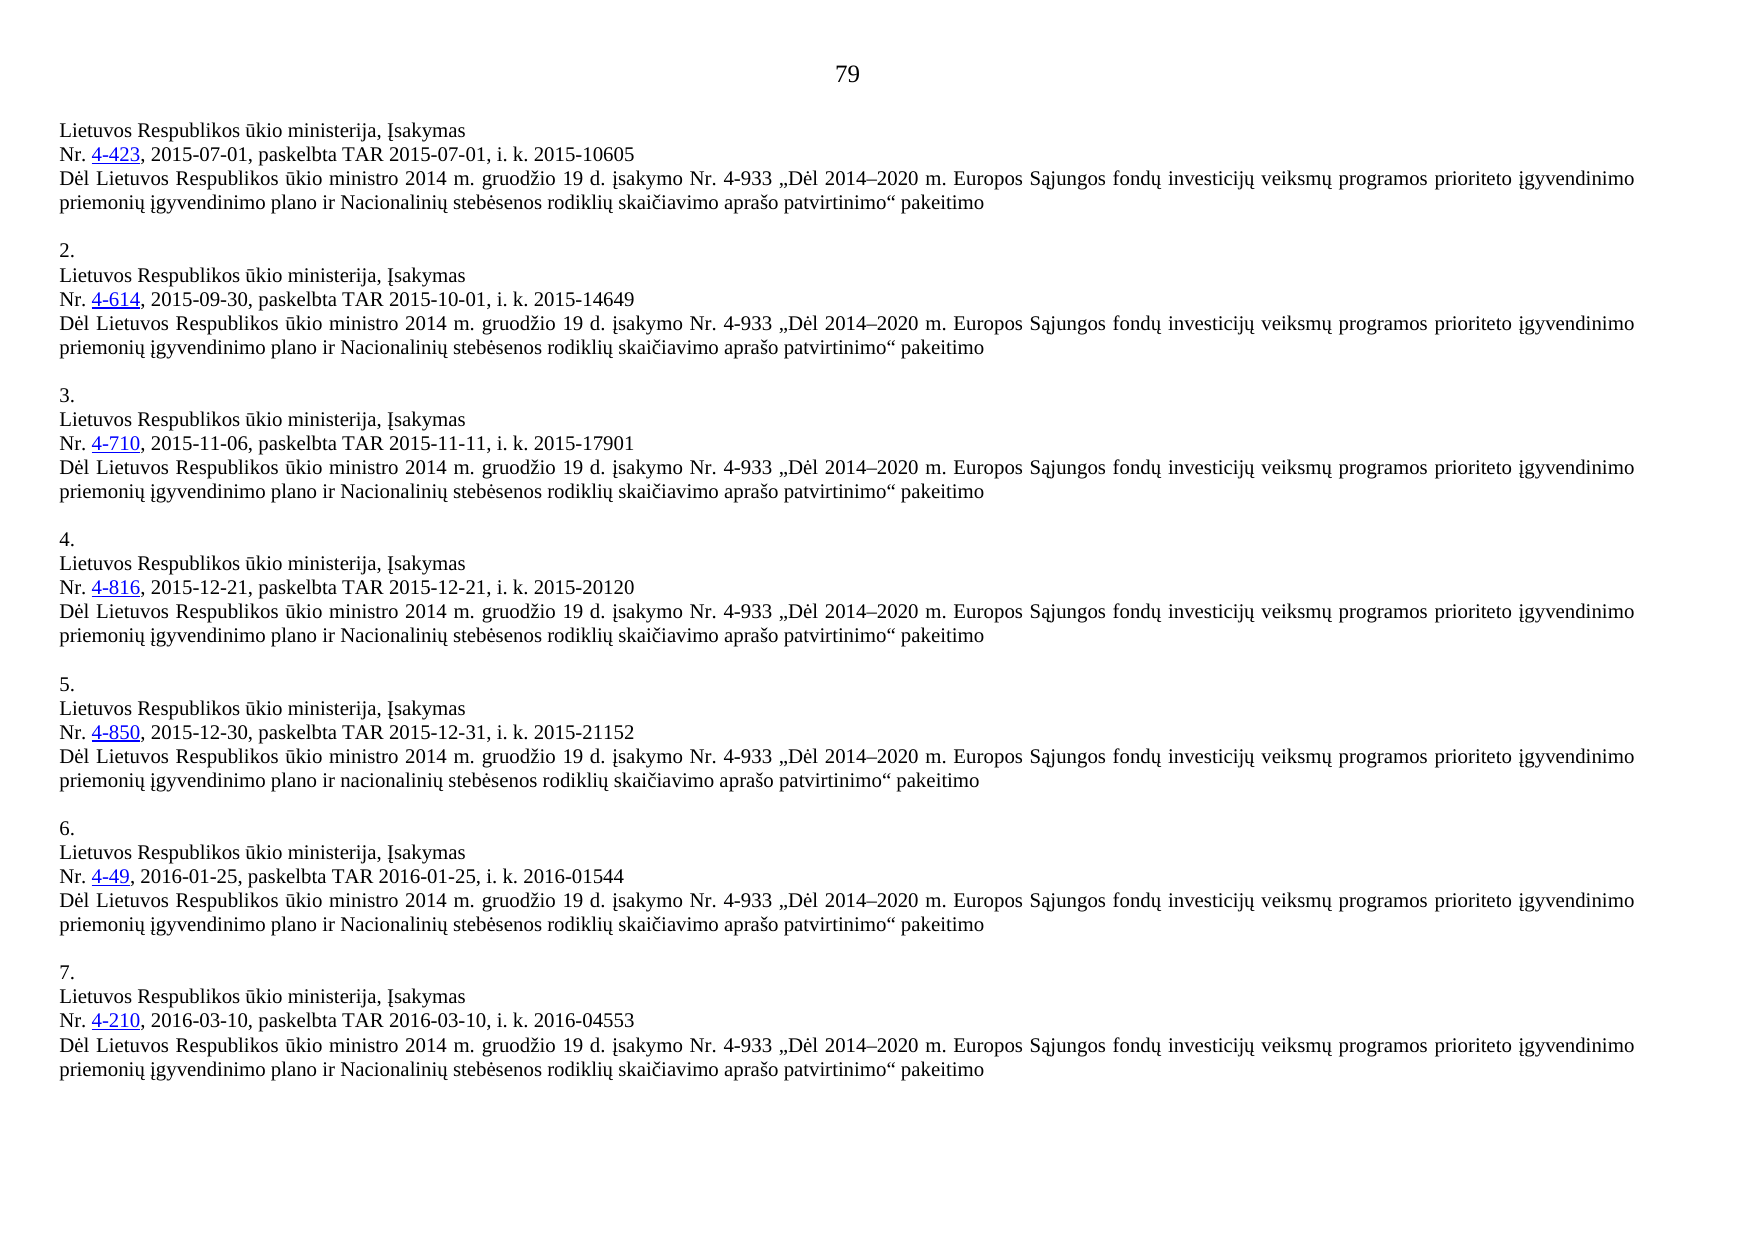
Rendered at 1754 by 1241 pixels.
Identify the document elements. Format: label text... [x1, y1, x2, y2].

text Lietuvos Respublikos ūkio ministerija, Įsakymas [59, 118, 1636, 142]
text 2. [59, 238, 1636, 262]
text Nr. 4-49, 2016-01-25, paskelbta TAR 2016-01-25, i. k. 2016-01544 [59, 864, 1636, 888]
text Lietuvos Respublikos ūkio ministerija, Įsakymas [59, 262, 1636, 287]
text 7. [59, 960, 1636, 984]
text Nr. 4-850, 2015-12-30, paskelbta TAR 2015-12-31, i. k. 2015-21152 [59, 720, 1636, 744]
text Lietuvos Respublikos ūkio ministerija, Įsakymas [59, 840, 1636, 864]
text Nr. 4-710, 2015-11-06, paskelbta TAR 2015-11-11, i. k. 2015-17901 [59, 431, 1636, 455]
text Dėl Lietuvos Respublikos ūkio ministro 2014 m. gruodžio 19 d. įsakymo Nr. 4-933 „Dėl 2014–2020 m. Europos Sąjungos fondų investicijų veiksmų programos prioriteto įgyvendinimo priemonių įgyvendinimo plano ir Nacionalinių stebėsenos rodiklių skaičiavimo aprašo patvirtinimo“ pakeitimo [59, 455, 1636, 503]
text Nr. 4-423, 2015-07-01, paskelbta TAR 2015-07-01, i. k. 2015-10605 [59, 142, 1636, 166]
text Dėl Lietuvos Respublikos ūkio ministro 2014 m. gruodžio 19 d. įsakymo Nr. 4-933 „Dėl 2014–2020 m. Europos Sąjungos fondų investicijų veiksmų programos prioriteto įgyvendinimo priemonių įgyvendinimo plano ir Nacionalinių stebėsenos rodiklių skaičiavimo aprašo patvirtinimo“ pakeitimo [59, 888, 1636, 936]
text 3. [59, 383, 1636, 407]
text Nr. 4-210, 2016-03-10, paskelbta TAR 2016-03-10, i. k. 2016-04553 [59, 1008, 1636, 1032]
text 5. [59, 672, 1636, 696]
text Dėl Lietuvos Respublikos ūkio ministro 2014 m. gruodžio 19 d. įsakymo Nr. 4-933 „Dėl 2014–2020 m. Europos Sąjungos fondų investicijų veiksmų programos prioriteto įgyvendinimo priemonių įgyvendinimo plano ir Nacionalinių stebėsenos rodiklių skaičiavimo aprašo patvirtinimo“ pakeitimo [59, 599, 1636, 647]
text Dėl Lietuvos Respublikos ūkio ministro 2014 m. gruodžio 19 d. įsakymo Nr. 4-933 „Dėl 2014–2020 m. Europos Sąjungos fondų investicijų veiksmų programos prioriteto įgyvendinimo priemonių įgyvendinimo plano ir Nacionalinių stebėsenos rodiklių skaičiavimo aprašo patvirtinimo“ pakeitimo [59, 311, 1636, 359]
text Nr. 4-816, 2015-12-21, paskelbta TAR 2015-12-21, i. k. 2015-20120 [59, 575, 1636, 599]
text Lietuvos Respublikos ūkio ministerija, Įsakymas [59, 407, 1636, 431]
text Dėl Lietuvos Respublikos ūkio ministro 2014 m. gruodžio 19 d. įsakymo Nr. 4-933 „Dėl 2014–2020 m. Europos Sąjungos fondų investicijų veiksmų programos prioriteto įgyvendinimo priemonių įgyvendinimo plano ir Nacionalinių stebėsenos rodiklių skaičiavimo aprašo patvirtinimo“ pakeitimo [59, 166, 1636, 214]
text Lietuvos Respublikos ūkio ministerija, Įsakymas [59, 696, 1636, 720]
text 4. [59, 527, 1636, 551]
text 6. [59, 816, 1636, 840]
text Lietuvos Respublikos ūkio ministerija, Įsakymas [59, 551, 1636, 575]
text Dėl Lietuvos Respublikos ūkio ministro 2014 m. gruodžio 19 d. įsakymo Nr. 4-933 „Dėl 2014–2020 m. Europos Sąjungos fondų investicijų veiksmų programos prioriteto įgyvendinimo priemonių įgyvendinimo plano ir nacionalinių stebėsenos rodiklių skaičiavimo aprašo patvirtinimo“ pakeitimo [59, 744, 1636, 792]
text Lietuvos Respublikos ūkio ministerija, Įsakymas [59, 984, 1636, 1008]
text Dėl Lietuvos Respublikos ūkio ministro 2014 m. gruodžio 19 d. įsakymo Nr. 4-933 „Dėl 2014–2020 m. Europos Sąjungos fondų investicijų veiksmų programos prioriteto įgyvendinimo priemonių įgyvendinimo plano ir Nacionalinių stebėsenos rodiklių skaičiavimo aprašo patvirtinimo“ pakeitimo [59, 1032, 1636, 1081]
text Nr. 4-614, 2015-09-30, paskelbta TAR 2015-10-01, i. k. 2015-14649 [59, 287, 1636, 311]
